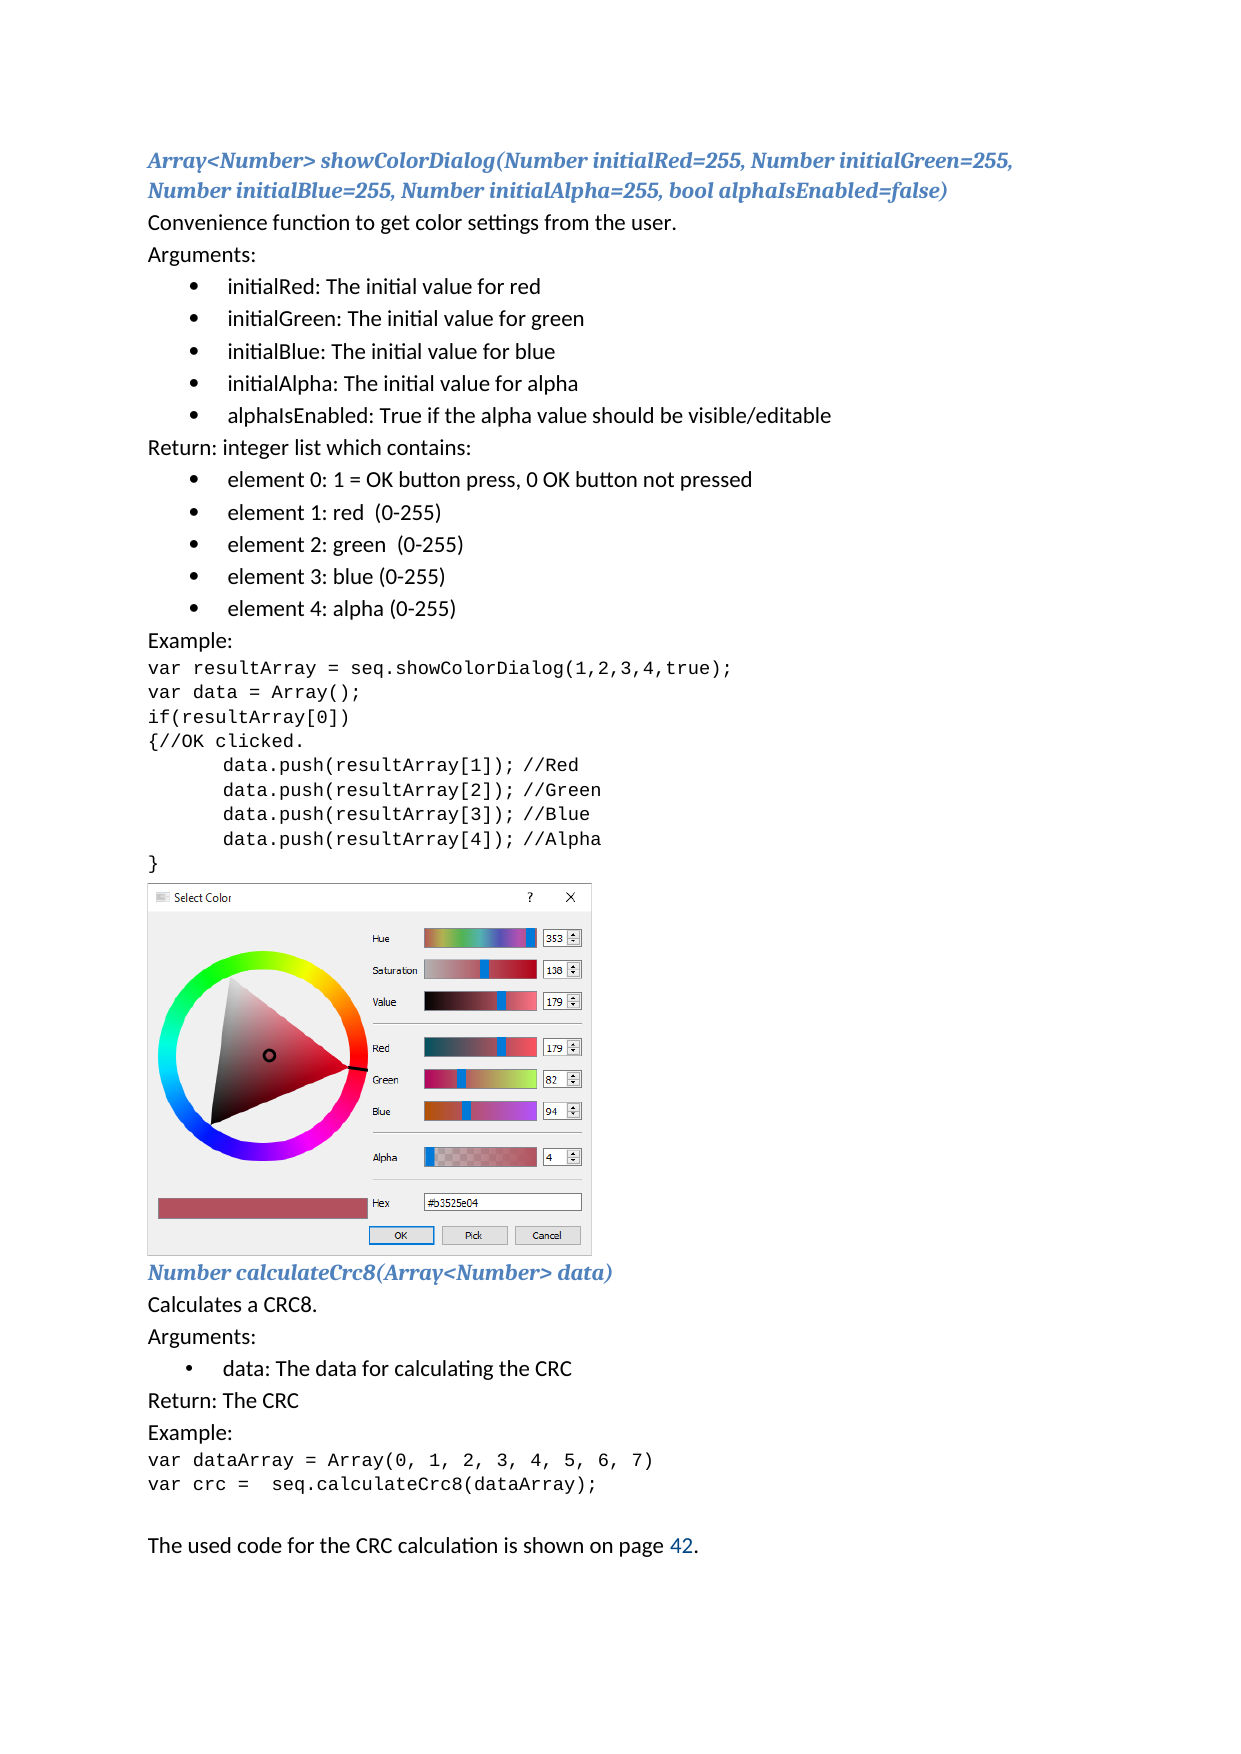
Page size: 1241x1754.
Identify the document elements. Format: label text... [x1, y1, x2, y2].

text data.push(resultArray[2]); //Green [148, 781, 1093, 802]
text var crc = seq.calculateCrc8(dataArray); [148, 1475, 1093, 1496]
list element 4: alpha (0-255) [190, 594, 1093, 622]
text var data = Array(); [148, 683, 1093, 704]
list initialBlue: The initial value for blue [190, 337, 1093, 365]
list Calculates a CRC8. [148, 1290, 1093, 1318]
text var resultArray = seq.showColorDialog(1,2,3,4,true); [148, 659, 1093, 680]
list initialAlpha: The initial value for alpha [190, 369, 1093, 397]
text {//OK clicked. [148, 732, 1093, 753]
text data.push(resultArray[1]); //Red [148, 756, 1093, 777]
text data.push(resultArray[4]); //Alpha [148, 829, 1093, 851]
list data: The data for calculating the CRC [185, 1354, 1093, 1382]
text Convenience function to get color settings from the user. [148, 208, 1093, 236]
picture [147, 883, 592, 1256]
list element 1: red (0-255) [190, 498, 1093, 526]
text data.push(resultArray[3]); //Blue [148, 805, 1093, 826]
subtitle Array<Number> showColorDialog(Number initialRed=255, Number initialGreen=255, Number initialBlue=255, Number initialAlpha=255, bool alphaIsEnabled=false) [148, 148, 1093, 204]
list element 0: 1 = OK button press, 0 OK button not pressed [190, 466, 1093, 493]
subtitle Number calculateCrc8(Array<Number> data) [148, 1256, 1093, 1286]
list alphaIsEnabled: True if the alpha value should be visible/editable [190, 401, 1093, 429]
list Return: integer list which contains: [148, 433, 1093, 461]
text Arguments: [148, 240, 1093, 268]
list element 3: blue (0-255) [190, 562, 1093, 590]
list Example: [148, 1418, 1093, 1447]
list initialRed: The initial value for red [190, 272, 1093, 300]
list Return: The CRC [148, 1386, 1093, 1414]
text Example: [148, 626, 1093, 654]
text } [148, 854, 1093, 875]
text var dataArray = Array(0, 1, 2, 3, 4, 5, 6, 7) [148, 1451, 1093, 1472]
list initialGreen: The initial value for green [190, 304, 1093, 333]
list Arguments: [148, 1322, 1093, 1350]
text if(resultArray[0]) [148, 707, 1093, 729]
text The used code for the CRC calculation is shown on page 42. [148, 1532, 1093, 1560]
list element 2: green (0-255) [190, 530, 1093, 558]
